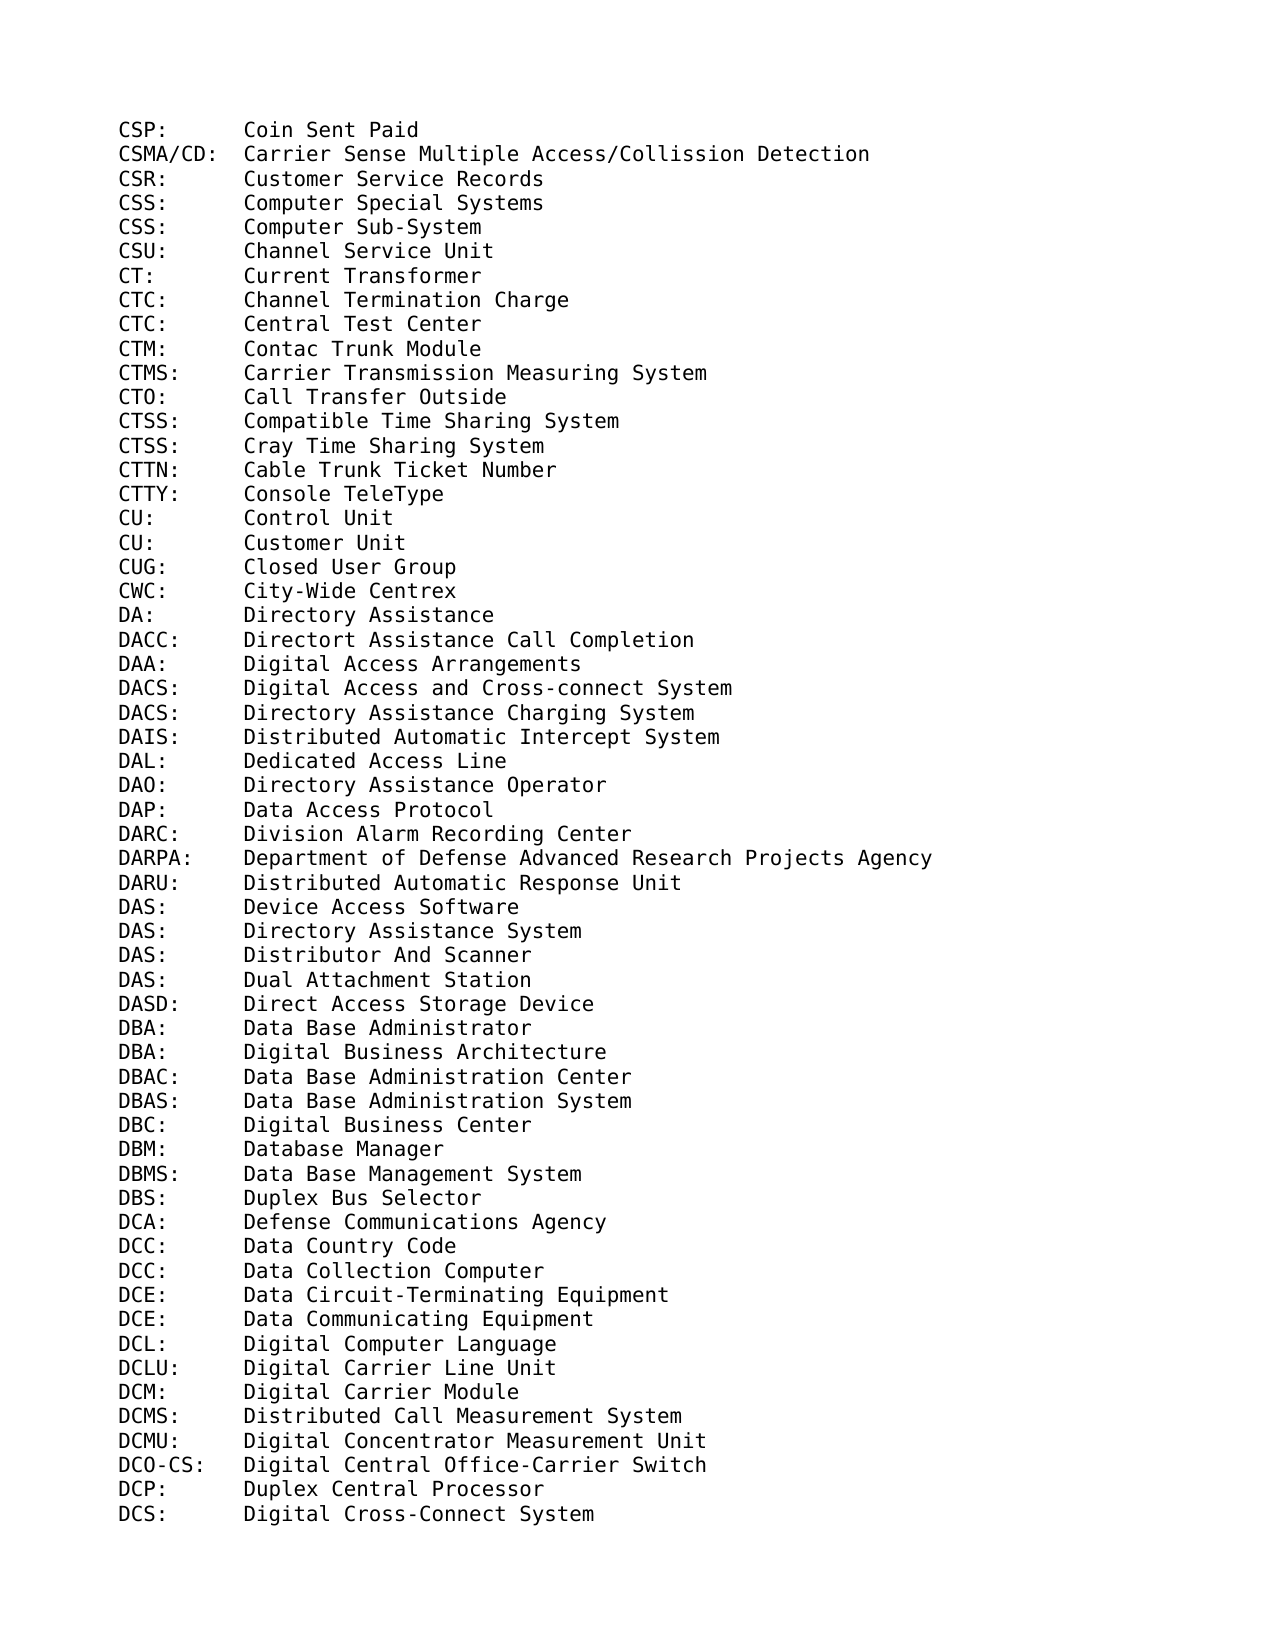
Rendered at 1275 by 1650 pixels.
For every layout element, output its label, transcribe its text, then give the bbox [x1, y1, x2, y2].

text DCE: Data Communicating Equipment [118, 1307, 1157, 1332]
text DCC: Data Country Code [118, 1234, 1157, 1259]
text CWC: City-Wide Centrex [118, 579, 1157, 603]
text DAS: Dual Attachment Station [118, 968, 1157, 992]
text DAS: Device Access Software [118, 895, 1157, 919]
text DCO-CS: Digital Central Office-Carrier Switch [118, 1453, 1157, 1477]
text CTO: Call Transfer Outside [118, 385, 1157, 409]
text CU: Control Unit [118, 506, 1157, 531]
text DAP: Data Access Protocol [118, 798, 1157, 822]
text DARC: Division Alarm Recording Center [118, 822, 1157, 846]
text DBMS: Data Base Management System [118, 1162, 1157, 1186]
text DCA: Defense Communications Agency [118, 1210, 1157, 1234]
text CTM: Contac Trunk Module [118, 337, 1157, 361]
text DACS: Directory Assistance Charging System [118, 701, 1157, 725]
text DBC: Digital Business Center [118, 1113, 1157, 1137]
text DCLU: Digital Carrier Line Unit [118, 1356, 1157, 1380]
text CSS: Computer Sub-System [118, 215, 1157, 239]
text DCS: Digital Cross-Connect System [118, 1502, 1157, 1526]
text DBAC: Data Base Administration Center [118, 1065, 1157, 1089]
text DCMS: Distributed Call Measurement System [118, 1404, 1157, 1429]
text CT: Current Transformer [118, 264, 1157, 288]
text DBA: Data Base Administrator [118, 1016, 1157, 1040]
text CTTN: Cable Trunk Ticket Number [118, 458, 1157, 482]
text DAS: Distributor And Scanner [118, 943, 1157, 968]
text DAO: Directory Assistance Operator [118, 773, 1157, 798]
text CU: Customer Unit [118, 531, 1157, 555]
text DBA: Digital Business Architecture [118, 1040, 1157, 1065]
text CSMA/CD: Carrier Sense Multiple Access/Collission Detection [118, 142, 1157, 167]
text DASD: Direct Access Storage Device [118, 992, 1157, 1016]
text CTSS: Cray Time Sharing System [118, 434, 1157, 458]
text DCM: Digital Carrier Module [118, 1380, 1157, 1404]
text DBAS: Data Base Administration System [118, 1089, 1157, 1113]
text CTMS: Carrier Transmission Measuring System [118, 361, 1157, 385]
text DACC: Directort Assistance Call Completion [118, 628, 1157, 652]
text CSR: Customer Service Records [118, 167, 1157, 191]
text DAS: Directory Assistance System [118, 919, 1157, 943]
text DARU: Distributed Automatic Response Unit [118, 871, 1157, 895]
text DCE: Data Circuit-Terminating Equipment [118, 1283, 1157, 1307]
text DCP: Duplex Central Processor [118, 1477, 1157, 1502]
text CTC: Channel Termination Charge [118, 288, 1157, 312]
text DCMU: Digital Concentrator Measurement Unit [118, 1429, 1157, 1453]
text DBS: Duplex Bus Selector [118, 1186, 1157, 1210]
text CTTY: Console TeleType [118, 482, 1157, 506]
text DBM: Database Manager [118, 1137, 1157, 1162]
text CSP: Coin Sent Paid [118, 118, 1157, 142]
text DAA: Digital Access Arrangements [118, 652, 1157, 676]
text CSU: Channel Service Unit [118, 239, 1157, 264]
text DAIS: Distributed Automatic Intercept System [118, 725, 1157, 749]
text CTSS: Compatible Time Sharing System [118, 409, 1157, 434]
text CSS: Computer Special Systems [118, 191, 1157, 215]
text DCC: Data Collection Computer [118, 1259, 1157, 1283]
text DARPA: Department of Defense Advanced Research Projects Agency [118, 846, 1157, 871]
text CTC: Central Test Center [118, 312, 1157, 337]
text DCL: Digital Computer Language [118, 1332, 1157, 1356]
text DA: Directory Assistance [118, 603, 1157, 628]
text DACS: Digital Access and Cross-connect System [118, 676, 1157, 701]
text DAL: Dedicated Access Line [118, 749, 1157, 773]
text CUG: Closed User Group [118, 555, 1157, 579]
